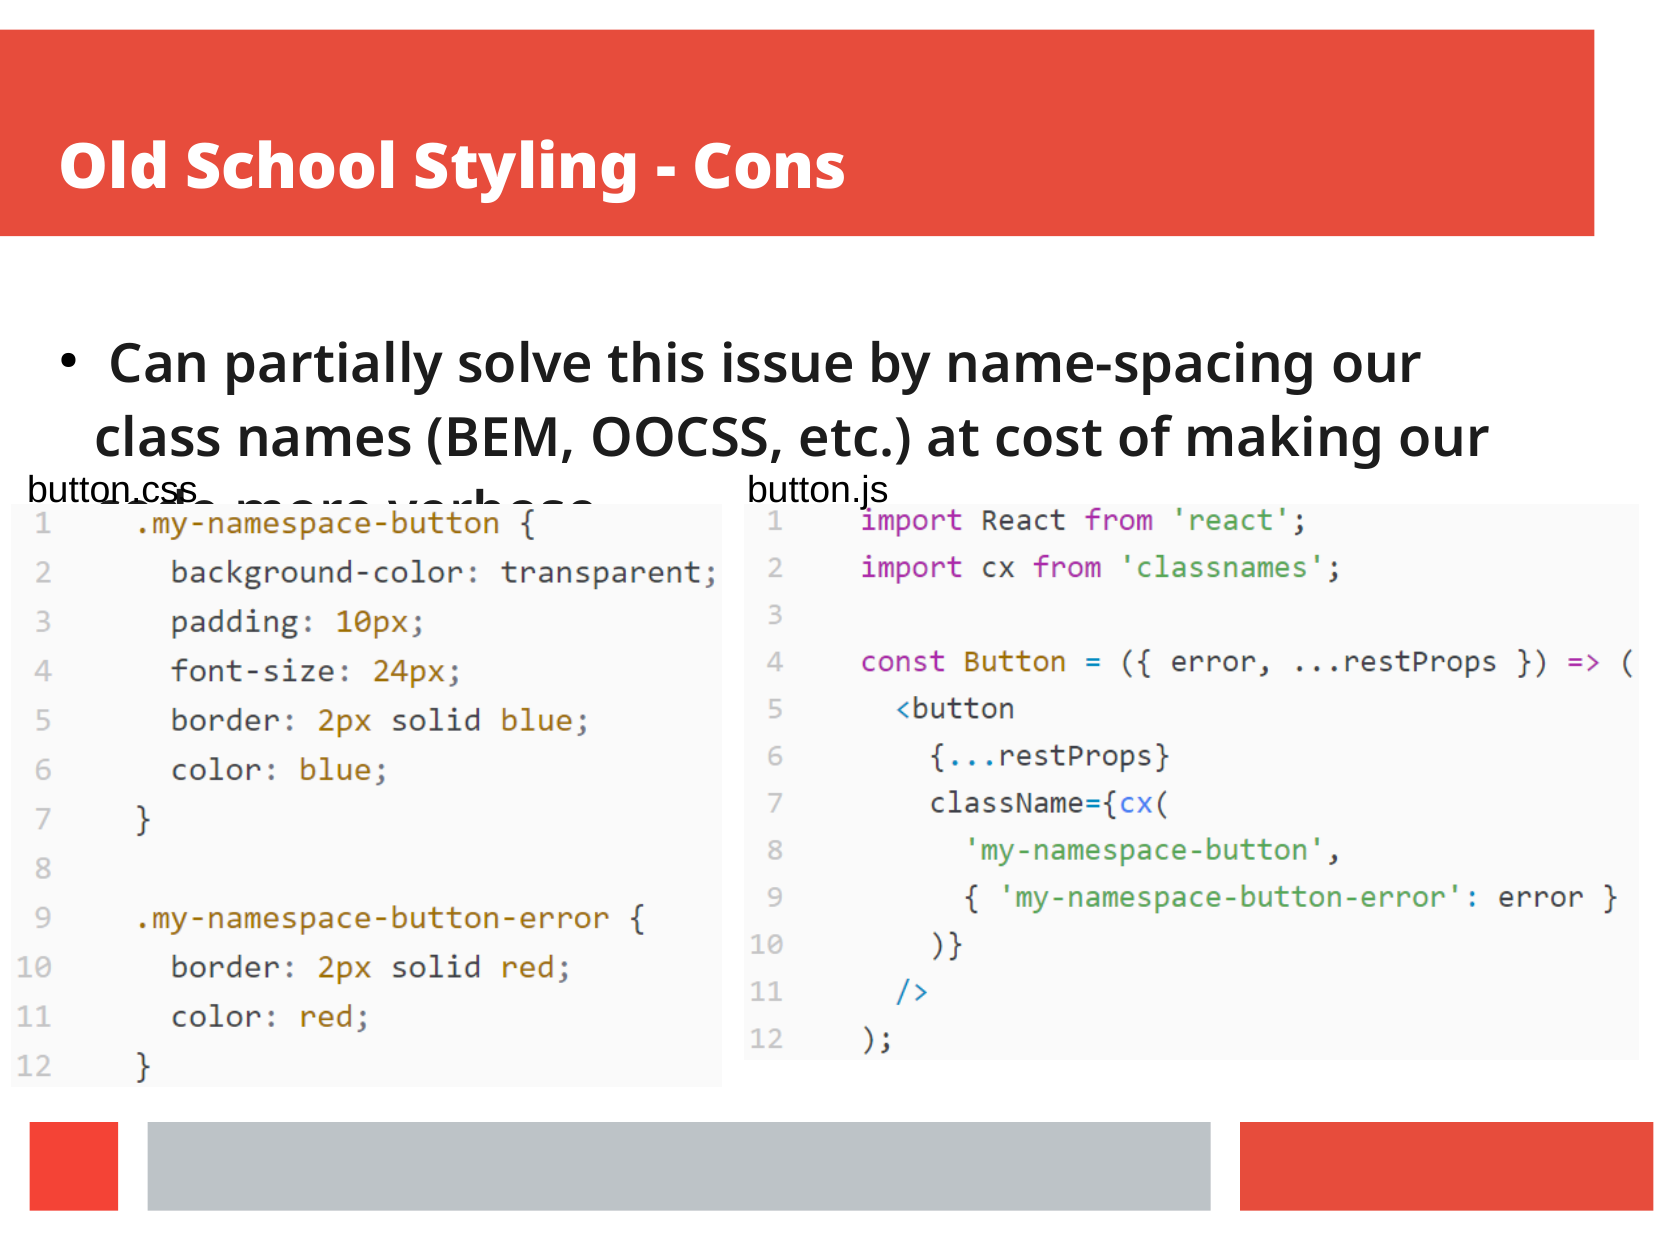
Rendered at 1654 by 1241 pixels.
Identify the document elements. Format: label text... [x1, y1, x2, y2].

list Can partially solve this issue by name-spacing our class names (BEM, OOCSS, etc.) at cost of making our code more verbose. [59, 324, 1565, 1093]
picture [744, 504, 1639, 1060]
text_box button.css [12, 460, 213, 518]
title Old School Styling - Cons [59, 59, 1595, 207]
picture [11, 504, 722, 1087]
text_box button.js [732, 460, 904, 518]
